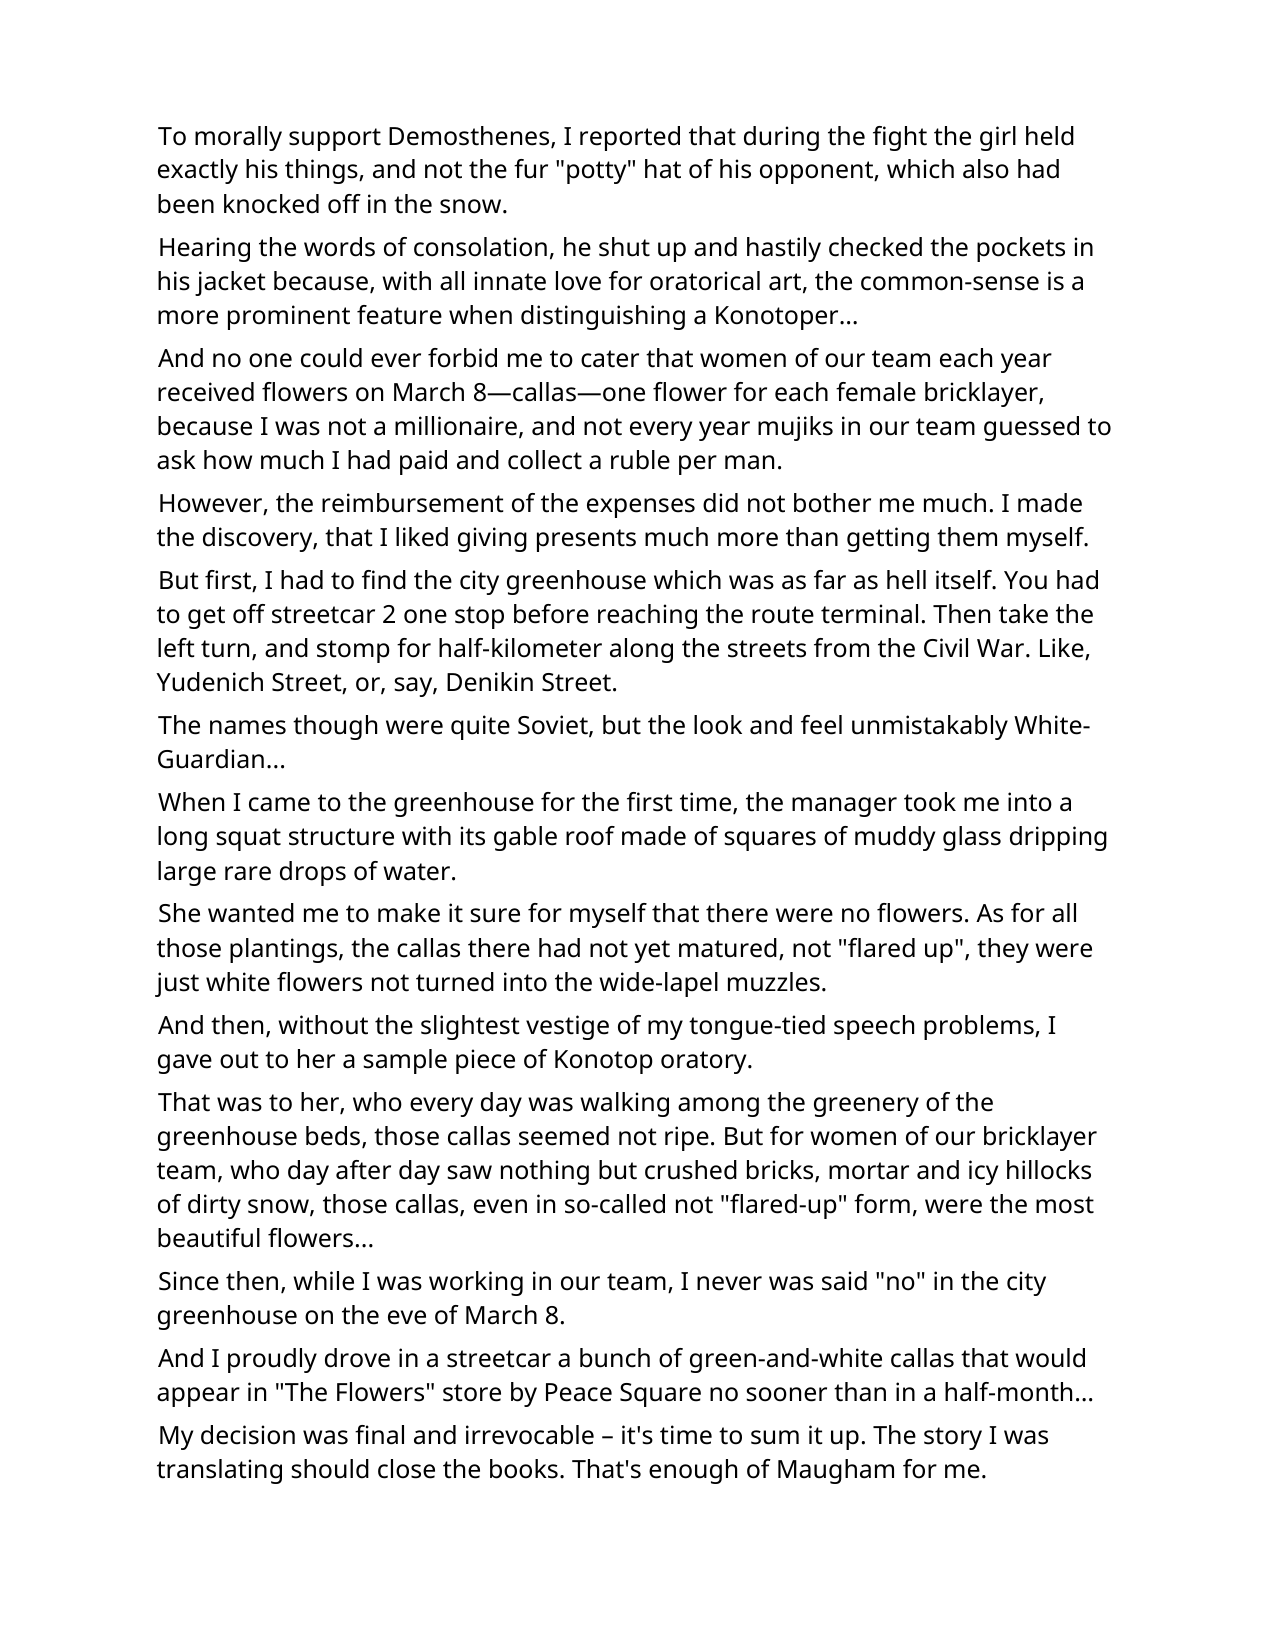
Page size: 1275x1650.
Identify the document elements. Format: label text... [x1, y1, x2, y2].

text My decision was final and irrevocable – it's time to sum it up. The story I was translating should close the books. That's enough of Maugham for me. [156, 1418, 1118, 1486]
text But first, I had to find the city greenhouse which was as far as hell itself. You had to get off streetcar 2 one stop before reaching the route terminal. Then take the left turn, and stomp for half-kilometer along the streets from the Civil War. Like, Yudenich Street, or, say, Denikin Street. [156, 563, 1118, 699]
text And then, without the slightest vestige of my tongue-tied speech problems, I gave out to her a sample piece of Konotop oratory. [156, 1007, 1118, 1075]
text To morally support Demosthenes, I reported that during the fight the girl held exactly his things, and not the fur "potty" hat of his opponent, which also had been knocked off in the snow. [156, 118, 1118, 220]
text However, the reimbursement of the expenses did not bother me much. I made the discovery, that I liked giving presents much more than getting them myself. [156, 486, 1118, 554]
text That was to her, who every day was walking among the greenery of the greenhouse beds, those callas seemed not ripe. But for women of our bricklayer team, who day after day saw nothing but crushed bricks, mortar and icy hillocks of dirty snow, those callas, even in so-called not "flared-up" form, were the most beautiful flowers... [156, 1084, 1118, 1255]
text Since then, while I was working in our team, I never was said "no" in the city greenhouse on the eve of March 8. [156, 1264, 1118, 1332]
text When I came to the greenhouse for the first time, the manager took me into a long squat structure with its gable roof made of squares of muddy glass dripping large rare drops of water. [156, 785, 1118, 887]
text She wanted me to make it sure for myself that there were no flowers. As for all those plantings, the callas there had not yet matured, not "flared up", they were just white flowers not turned into the wide-lapel muzzles. [156, 896, 1118, 998]
text The names though were quite Soviet, but the look and feel unmistakably White-Guardian... [156, 708, 1118, 776]
text And I proudly drove in a streetcar a bunch of green-and-white callas that would appear in "The Flowers" store by Peace Square no sooner than in a half-month… [156, 1341, 1118, 1409]
text And no one could ever forbid me to cater that women of our team each year received flowers on March 8—callas—one flower for each female bricklayer, because I was not a millionaire, and not every year mujiks in our team guessed to ask how much I had paid and collect a ruble per man. [156, 340, 1118, 477]
text Hearing the words of consolation, he shut up and hastily checked the pockets in his jacket because, with all innate love for oratorical art, the common-sense is a more prominent feature when distinguishing a Konotoper… [156, 229, 1118, 331]
